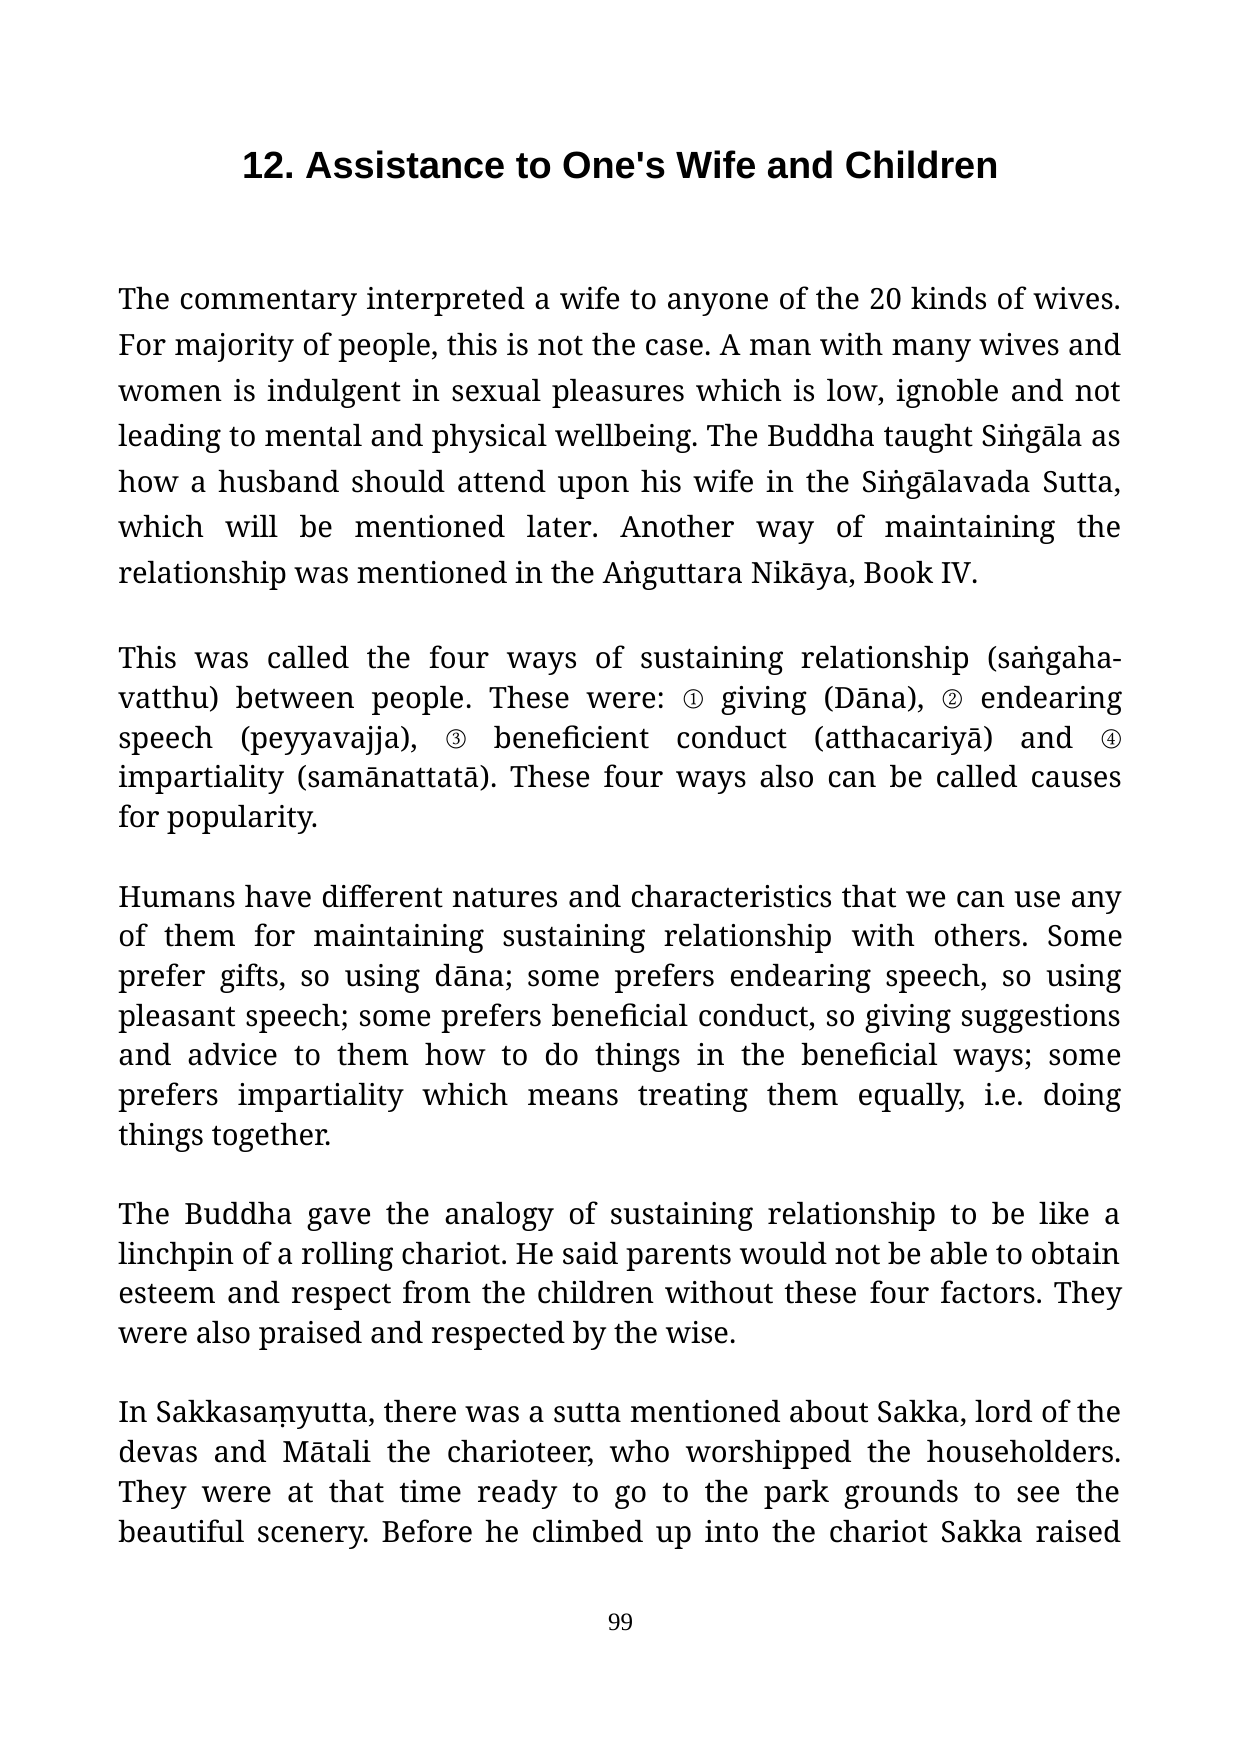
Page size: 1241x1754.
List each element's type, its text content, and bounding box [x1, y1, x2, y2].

text The commentary interpreted a wife to anyone of the 20 kinds of wives. For majority of people, this is not the case. A man with many wives and women is indulgent in sexual pleasures which is low, ignoble and not leading to mental and physical wellbeing. The Buddha taught Siṅgāla as how a husband should attend upon his wife in the Siṅgālavada Sutta, which will be mentioned later. Another way of maintaining the relationship was mentioned in the Aṅguttara Nikāya, Book IV. [118, 279, 1122, 592]
text The Buddha gave the analogy of sustaining relationship to be like a linchpin of a rolling chariot. He said parents would not be able to obtain esteem and respect from the children without these four factors. They were also praised and respected by the wise. [118, 1193, 1122, 1352]
text This was called the four ways of sustaining relationship (saṅgaha-vatthu) between people. These were: ① giving (Dāna), ② endearing speech (peyyavajja), ③ beneficient conduct (atthacariyā) and ④ impartiality (samānattatā). These four ways also can be called causes for popularity. [118, 638, 1122, 836]
text Humans have different natures and characteristics that we can use any of them for maintaining sustaining relationship with others. Some prefer gifts, so using dāna; some prefers endearing speech, so using pleasant speech; some prefers beneficial conduct, so giving suggestions and advice to them how to do things in the beneficial ways; some prefers impartiality which means treating them equally, i.e. doing things together. [118, 876, 1122, 1154]
text In Sakkasaṃyutta, there was a sutta mentioned about Sakka, lord of the devas and Mātali the charioteer, who worshipped the householders. They were at that time ready to go to the park grounds to see the beautiful scenery. Before he climbed up into the chariot Sakka raised [118, 1392, 1122, 1551]
subtitle 12. Assistance to One's Wife and Children [118, 143, 1122, 187]
